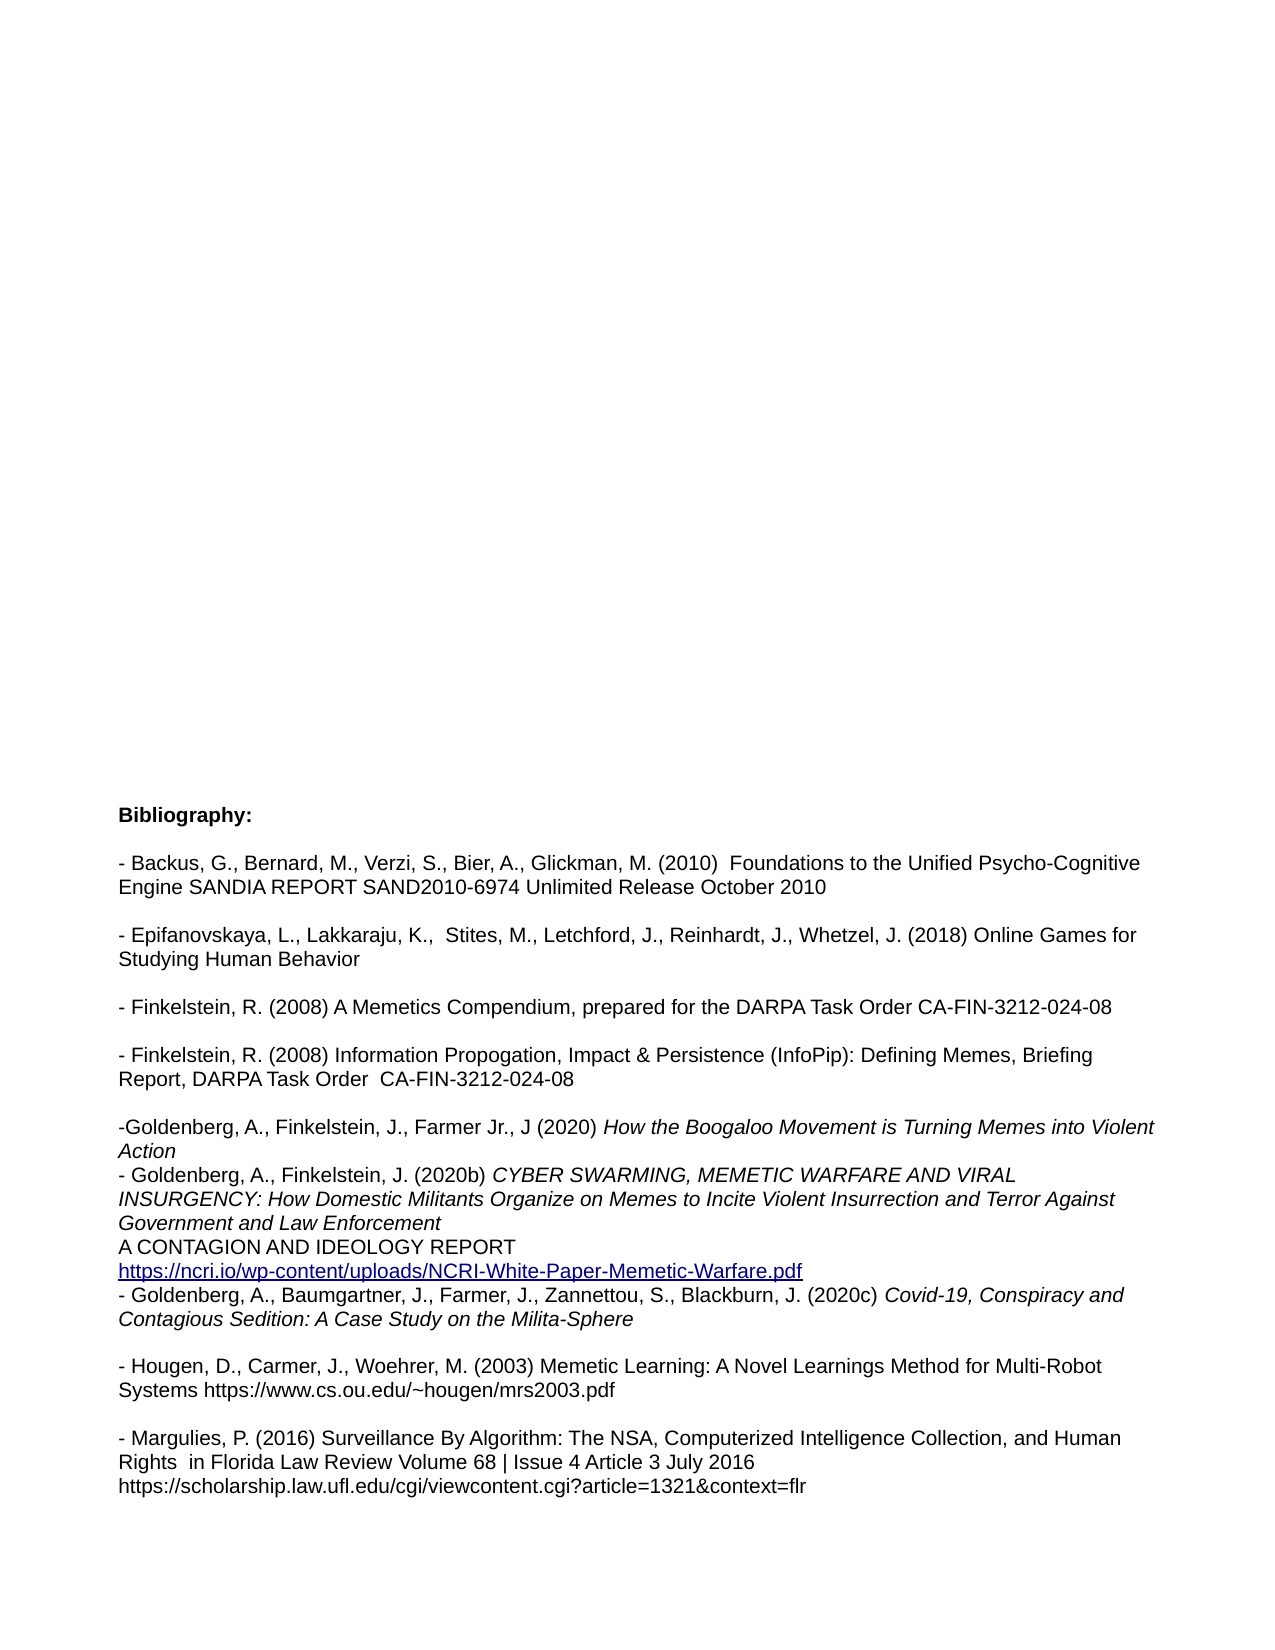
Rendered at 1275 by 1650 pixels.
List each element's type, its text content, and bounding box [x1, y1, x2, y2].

text -Goldenberg, A., Finkelstein, J., Farmer Jr., J (2020) How the Boogaloo Movement is Turning Memes into Violent Action [118, 1115, 1157, 1163]
text Bibliography: [118, 803, 1157, 827]
text - Hougen, D., Carmer, J., Woehrer, M. (2003) Memetic Learning: A Novel Learnings Method for Multi-Robot Systems https://www.cs.ou.edu/~hougen/mrs2003.pdf [118, 1354, 1157, 1402]
text - Goldenberg, A., Baumgartner, J., Farmer, J., Zannettou, S., Blackburn, J. (2020c) Covid-19, Conspiracy and Contagious Sedition: A Case Study on the Milita-Sphere [118, 1282, 1157, 1330]
text - Margulies, P. (2016) Surveillance By Algorithm: The NSA, Computerized Intelligence Collection, and Human Rights in Florida Law Review Volume 68 | Issue 4 Article 3 July 2016 https://scholarship.law.ufl.edu/cgi/viewcontent.cgi?article=1321&context=flr [118, 1426, 1157, 1498]
text - Finkelstein, R. (2008) Information Propogation, Impact & Persistence (InfoPip): Defining Memes, Briefing Report, DARPA Task Order CA-FIN-3212-024-08 [118, 1043, 1157, 1091]
text https://ncri.io/wp-content/uploads/NCRI-White-Paper-Memetic-Warfare.pdf [118, 1258, 1157, 1282]
text - Goldenberg, A., Finkelstein, J. (2020b) CYBER SWARMING, MEMETIC WARFARE AND VIRAL INSURGENCY: How Domestic Militants Organize on Memes to Incite Violent Insurrection and Terror Against Government and Law Enforcement [118, 1163, 1157, 1234]
text A CONTAGION AND IDEOLOGY REPORT [118, 1234, 1157, 1258]
text - Backus, G., Bernard, M., Verzi, S., Bier, A., Glickman, M. (2010) Foundations to the Unified Psycho-Cognitive Engine SANDIA REPORT SAND2010-6974 Unlimited Release October 2010 [118, 851, 1157, 899]
text - Epifanovskaya, L., Lakkaraju, K., Stites, M., Letchford, J., Reinhardt, J., Whetzel, J. (2018) Online Games for Studying Human Behavior [118, 923, 1157, 971]
text - Finkelstein, R. (2008) A Memetics Compendium, prepared for the DARPA Task Order CA-FIN-3212-024-08 [118, 995, 1157, 1019]
